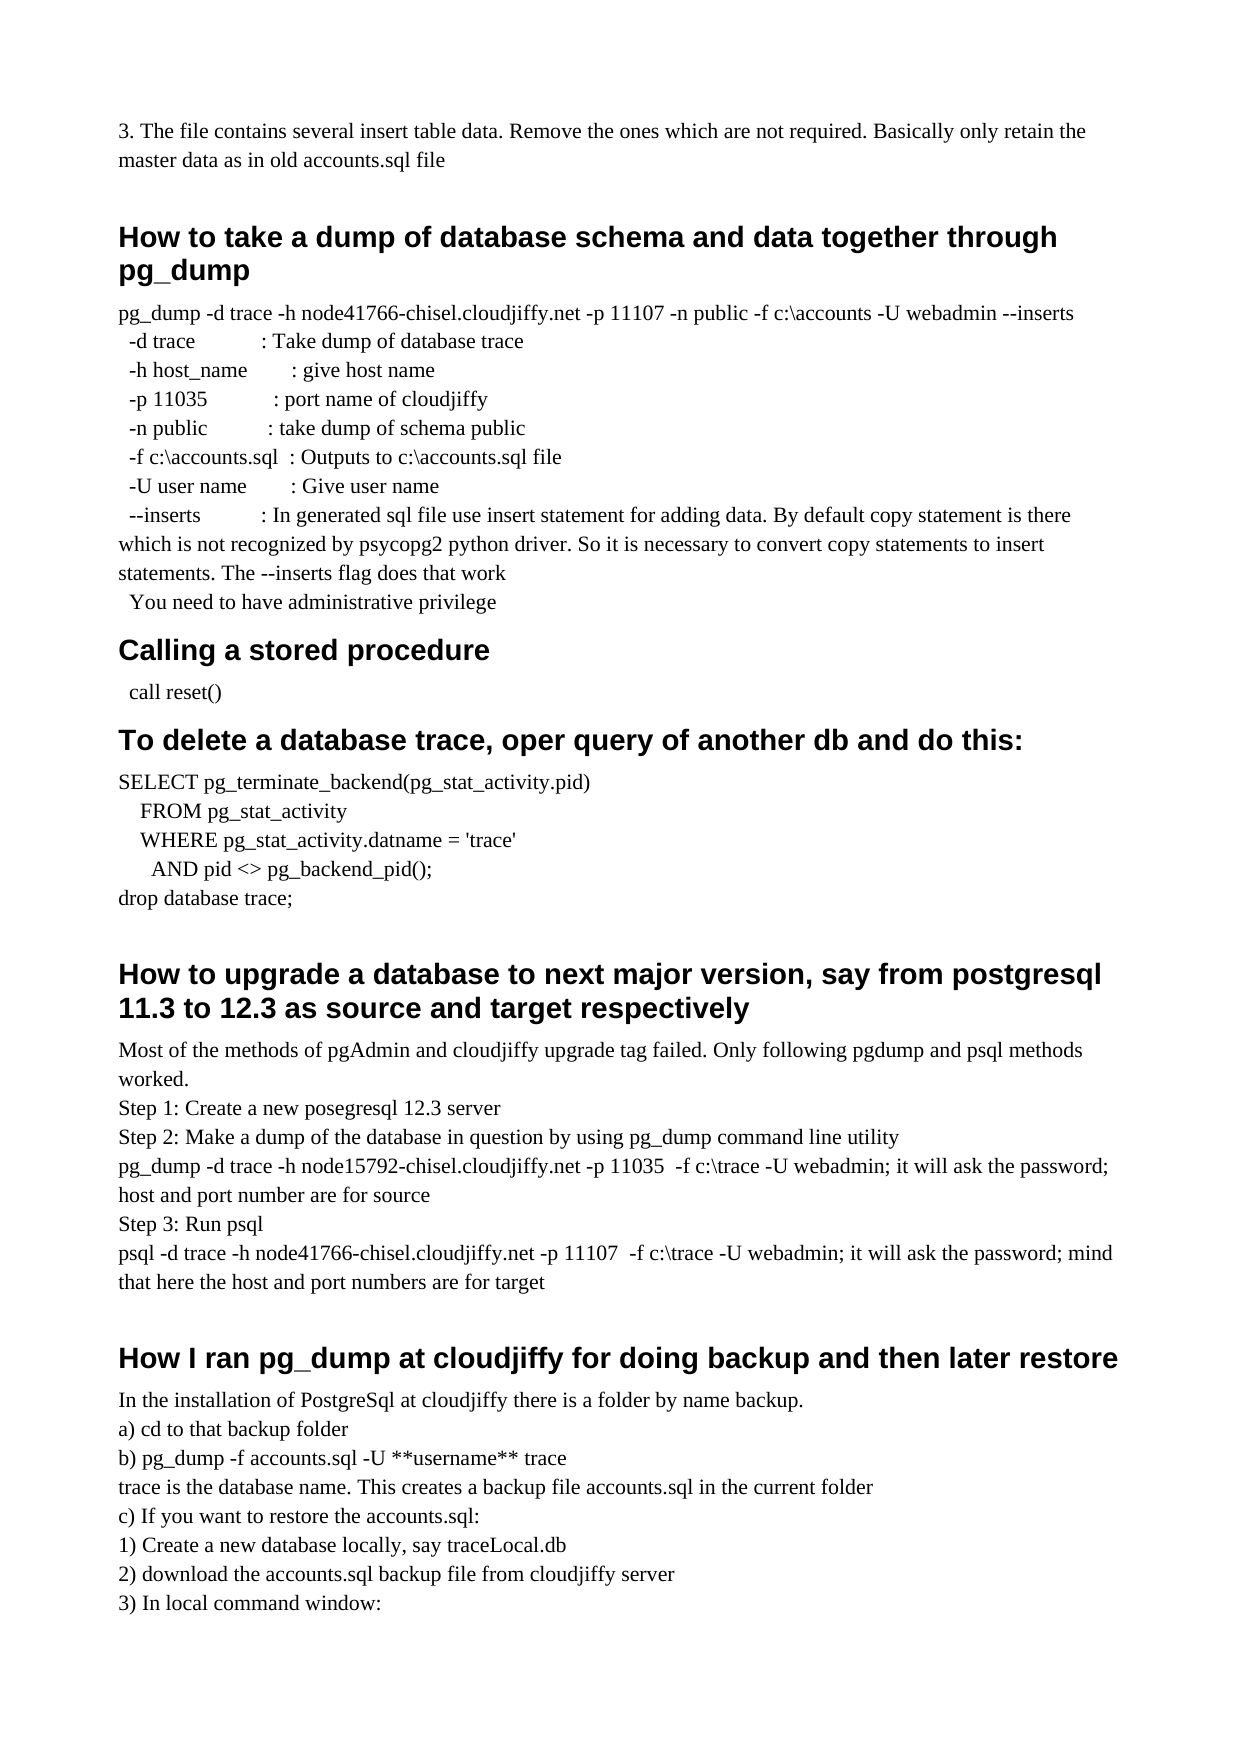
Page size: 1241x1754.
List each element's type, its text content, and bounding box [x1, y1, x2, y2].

text AND pid <> pg_backend_pid(); [118, 856, 1122, 881]
text -n public : take dump of schema public [118, 415, 1122, 441]
subtitle To delete a database trace, oper query of another db and do this: [118, 722, 1122, 756]
text 1) Create a new database locally, say traceLocal.db [118, 1532, 1122, 1557]
text Step 2: Make a dump of the database in question by using pg_dump command line utility [118, 1124, 1122, 1149]
text b) pg_dump -f accounts.sql -U **username** trace [118, 1445, 1122, 1471]
text --inserts : In generated sql file use insert statement for adding data. By default copy statement is there which is not recognized by psycopg2 python driver. So it is necessary to convert copy statements to insert statements. The --inserts flag does that work [118, 502, 1122, 585]
text pg_dump -d trace -h node41766-chisel.cloudjiffy.net -p 11107 -n public -f c:\accounts -U webadmin --inserts [118, 299, 1122, 325]
text Most of the methods of pgAdmin and cloudjiffy upgrade tag failed. Only following pgdump and psql methods worked. [118, 1037, 1122, 1091]
subtitle How I ran pg_dump at cloudjiffy for doing backup and then later restore [118, 1341, 1122, 1375]
text -h host_name : give host name [118, 357, 1122, 383]
text c) If you want to restore the accounts.sql: [118, 1503, 1122, 1528]
text You need to have administrative privilege [118, 589, 1122, 614]
text FROM pg_stat_activity [118, 798, 1122, 823]
text Step 1: Create a new posegresql 12.3 server [118, 1095, 1122, 1120]
text -f c:\accounts.sql : Outputs to c:\accounts.sql file [118, 444, 1122, 469]
subtitle Calling a stored procedure [118, 633, 1122, 666]
text -d trace : Take dump of database trace [118, 328, 1122, 354]
text WHERE pg_stat_activity.datname = 'trace' [118, 827, 1122, 852]
text -U user name : Give user name [118, 473, 1122, 498]
text -p 11035 : port name of cloudjiffy [118, 386, 1122, 412]
text psql -d trace -h node41766-chisel.cloudjiffy.net -p 11107 -f c:\trace -U webadmin; it will ask the password; mind that here the host and port numbers are for target [118, 1240, 1122, 1294]
text call reset() [118, 679, 1122, 704]
text Step 3: Run psql [118, 1211, 1122, 1236]
text 2) download the accounts.sql backup file from cloudjiffy server [118, 1561, 1122, 1586]
subtitle How to take a dump of database schema and data together through pg_dump [118, 219, 1122, 287]
text drop database trace; [118, 884, 1122, 910]
text 3) In local command window: [118, 1590, 1122, 1615]
text SELECT pg_terminate_backend(pg_stat_activity.pid) [118, 769, 1122, 794]
text a) cd to that backup folder [118, 1416, 1122, 1442]
subtitle How to upgrade a database to next major version, say from postgresql 11.3 to 12.3 as source and target respectively [118, 957, 1122, 1024]
text pg_dump -d trace -h node15792-chisel.cloudjiffy.net -p 11035 -f c:\trace -U webadmin; it will ask the password; host and port number are for source [118, 1153, 1122, 1207]
text In the installation of PostgreSql at cloudjiffy there is a folder by name backup. [118, 1387, 1122, 1413]
text 3. The file contains several insert table data. Remove the ones which are not required. Basically only retain the master data as in old accounts.sql file [118, 118, 1122, 172]
text trace is the database name. This creates a backup file accounts.sql in the current folder [118, 1474, 1122, 1499]
